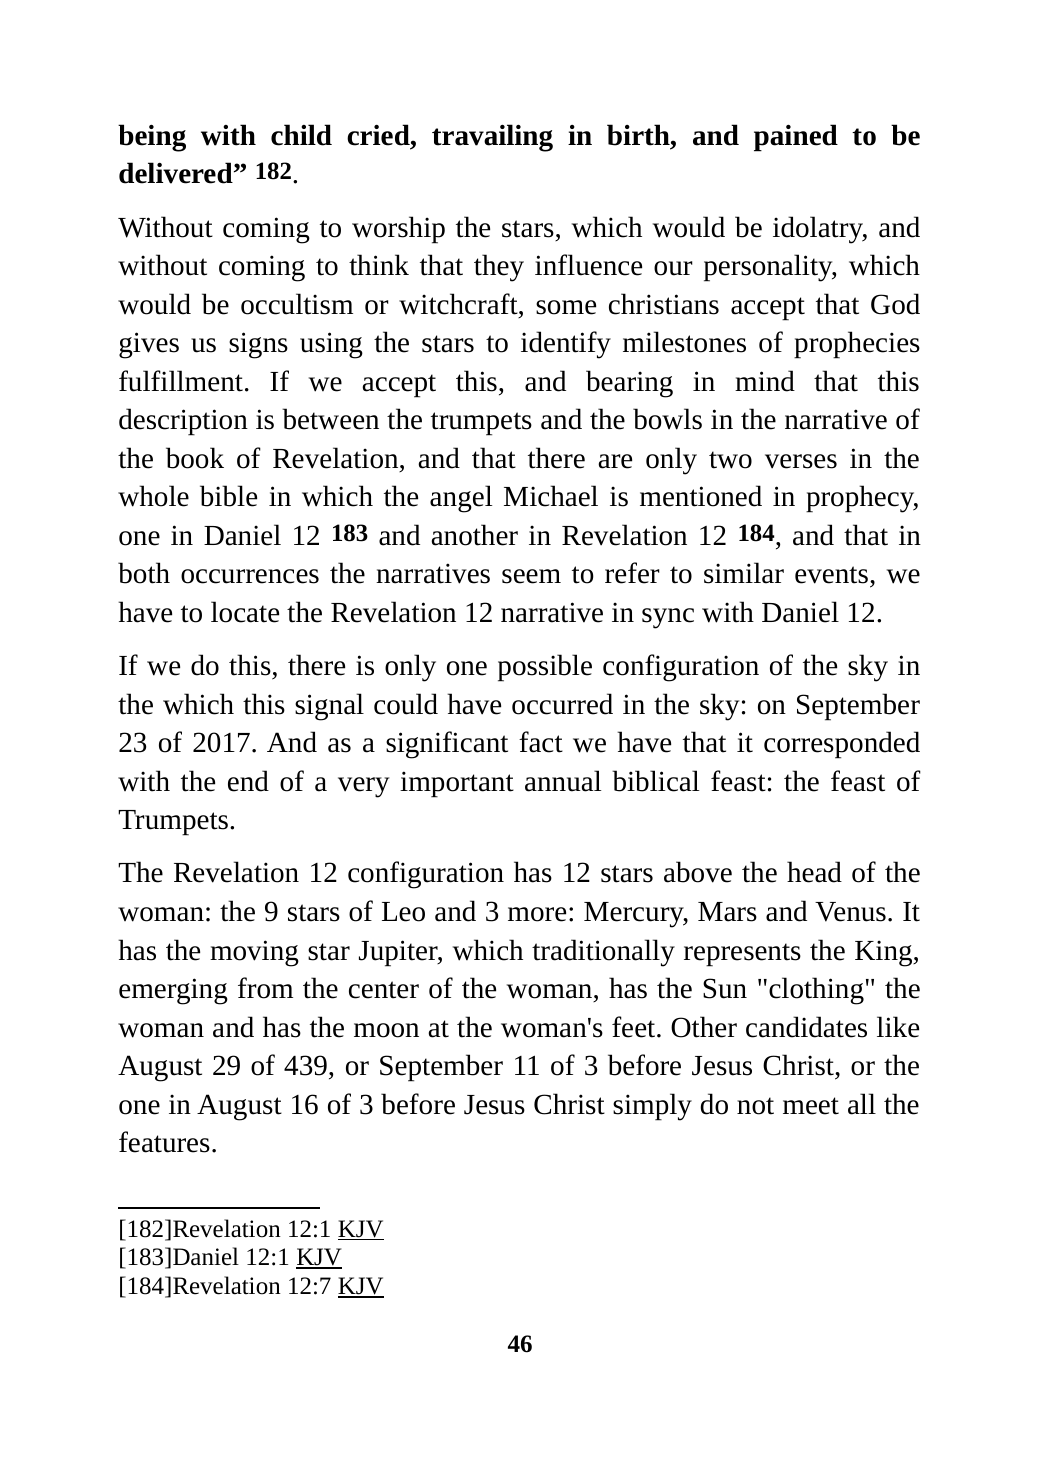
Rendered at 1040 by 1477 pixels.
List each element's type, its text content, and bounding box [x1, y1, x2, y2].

text The Revelation 12 configuration has 12 stars above the head of the woman: the 9 stars of Leo and 3 more: Mercury, Mars and Venus. It has the moving star Jupiter, which traditionally represents the King, emerging from the center of the woman, has the Sun "clothing" the woman and has the moon at the woman's feet. Other candidates like August 29 of 439, or September 11 of 3 before Jesus Christ, or the one in August 16 of 3 before Jesus Christ simply do not meet all the features. [118, 856, 921, 1159]
text Daniel 12:1 KJV [118, 1242, 921, 1271]
text Revelation 12:7 KJV [118, 1271, 921, 1300]
text Revelation 12:1 KJV [118, 1214, 921, 1242]
text being with child cried, travailing in birth, and pained to be delivered” . [118, 118, 921, 190]
text Without coming to worship the stars, which would be idolatry, and without coming to think that they influence our personality, which would be occultism or witchcraft, some christians accept that God gives us signs using the stars to identify milestones of prophecies fulfillment. If we accept this, and bearing in mind that this description is between the trumpets and the bowls in the narrative of the book of Revelation, and that there are only two verses in the whole bible in which the angel Michael is mentioned in prophecy, one in Daniel 12 and another in Revelation 12 , and that in both occurrences the narratives seem to refer to similar events, we have to locate the Revelation 12 narrative in sync with Daniel 12. [118, 210, 921, 629]
text If we do this, there is only one possible configuration of the sky in the which this signal could have occurred in the sky: on September 23 of 2017. And as a significant fact we have that it corresponded with the end of a very important annual biblical feast: the feast of Trumpets. [118, 648, 921, 836]
